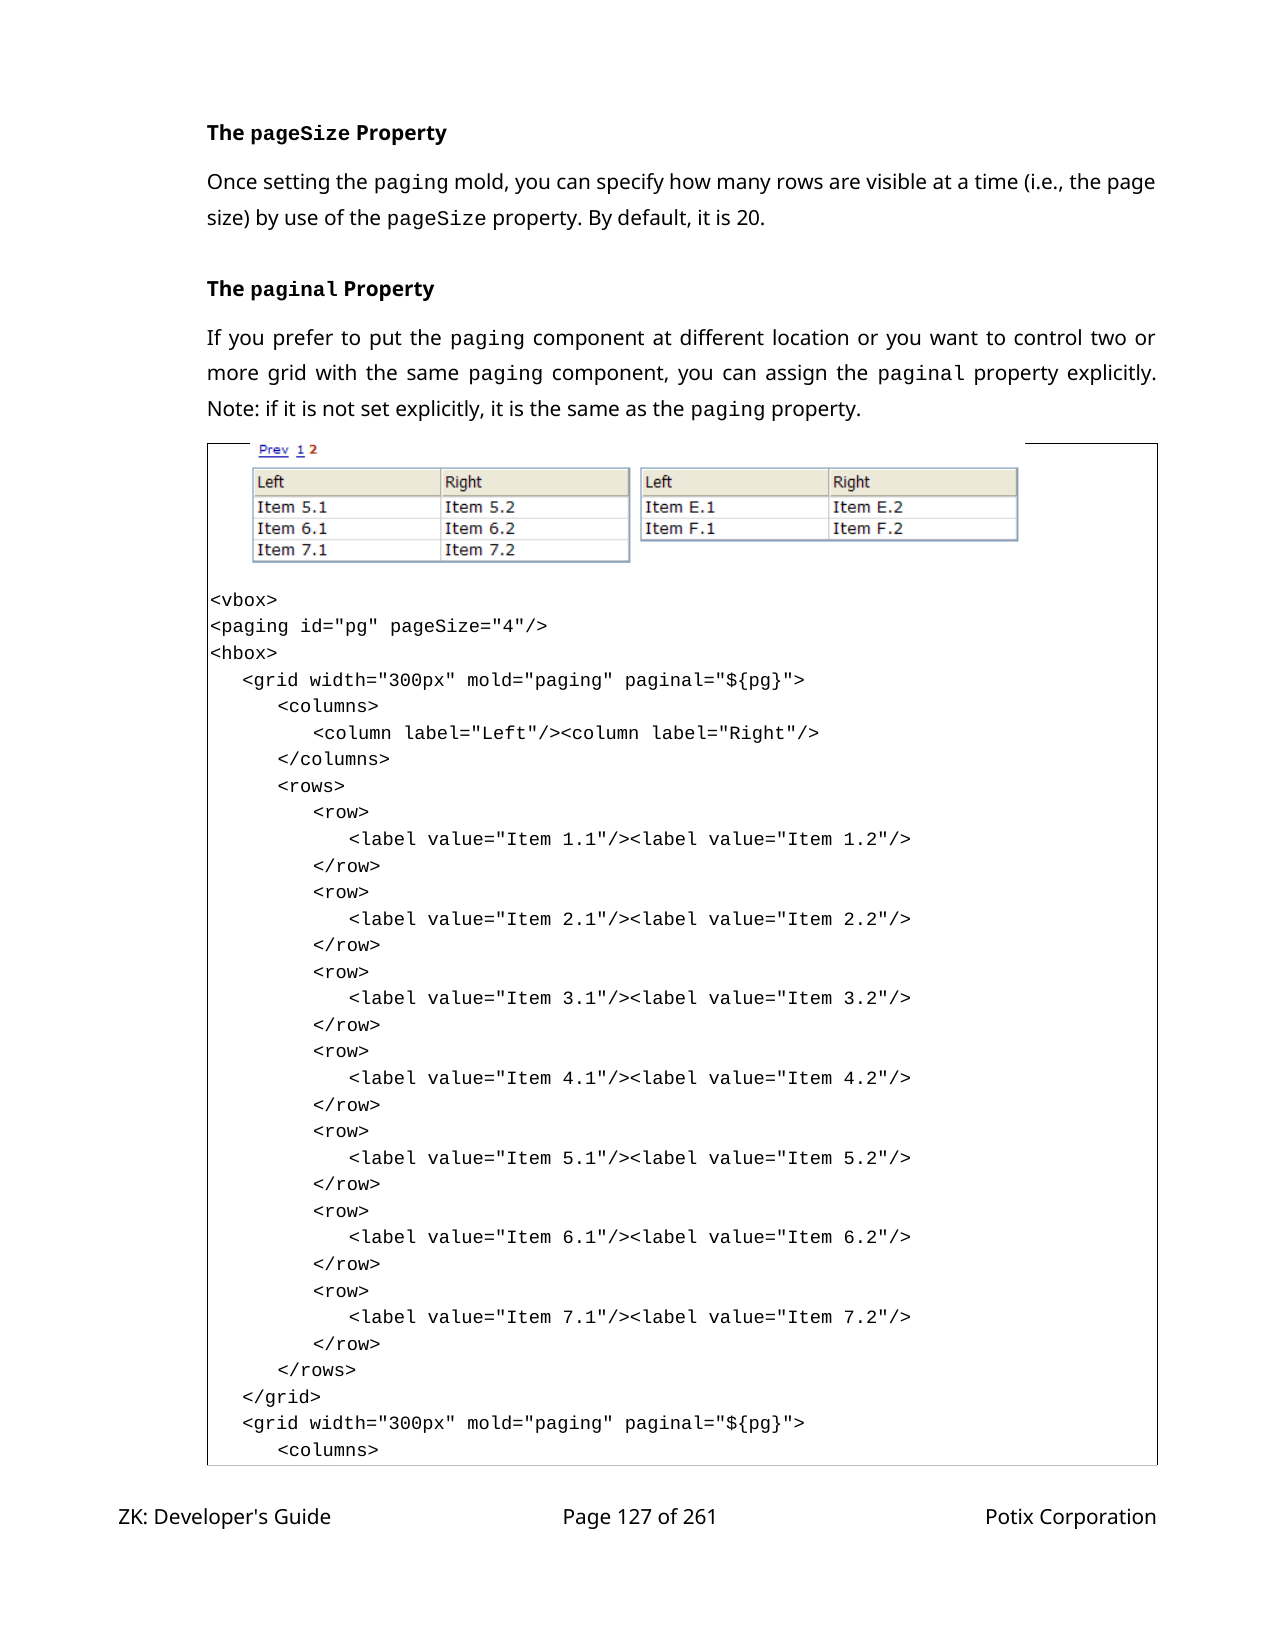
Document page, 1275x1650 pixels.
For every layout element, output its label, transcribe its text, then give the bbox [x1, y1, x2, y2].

text <vbox> <paging id="pg" pageSize="4"/> <hbox> <grid width="300px" mold="paging" paginal="${pg}"> <columns> <column label="Left"/><column label="Right"/> </columns> <rows> <row> <label value="Item 1.1"/><label value="Item 1.2"/> </row> <row> <label value="Item 2.1"/><label value="Item 2.2"/> </row> <row> <label value="Item 3.1"/><label value="Item 3.2"/> </row> <row> <label value="Item 4.1"/><label value="Item 4.2"/> </row> <row> <label value="Item 5.1"/><label value="Item 5.2"/> </row> <row> <label value="Item 6.1"/><label value="Item 6.2"/> </row> <row> <label value="Item 7.1"/><label value="Item 7.2"/> </row> </rows> </grid> <grid width="300px" mold="paging" paginal="${pg}"> <columns> [208, 444, 1157, 1465]
subtitle The pageSize Property [207, 118, 1157, 147]
picture [250, 440, 1025, 568]
text Once setting the paging mold, you can specify how many rows are visible at a time (i.e., the page size) by use of the pageSize property. By default, it is 20. [207, 167, 1157, 231]
text If you prefer to put the paging component at different location or you want to control two or more grid with the same paging component, you can assign the paginal property explicitly. Note: if it is not set explicitly, it is the same as the paging property. [207, 323, 1157, 423]
subtitle The paginal Property [207, 274, 1157, 302]
